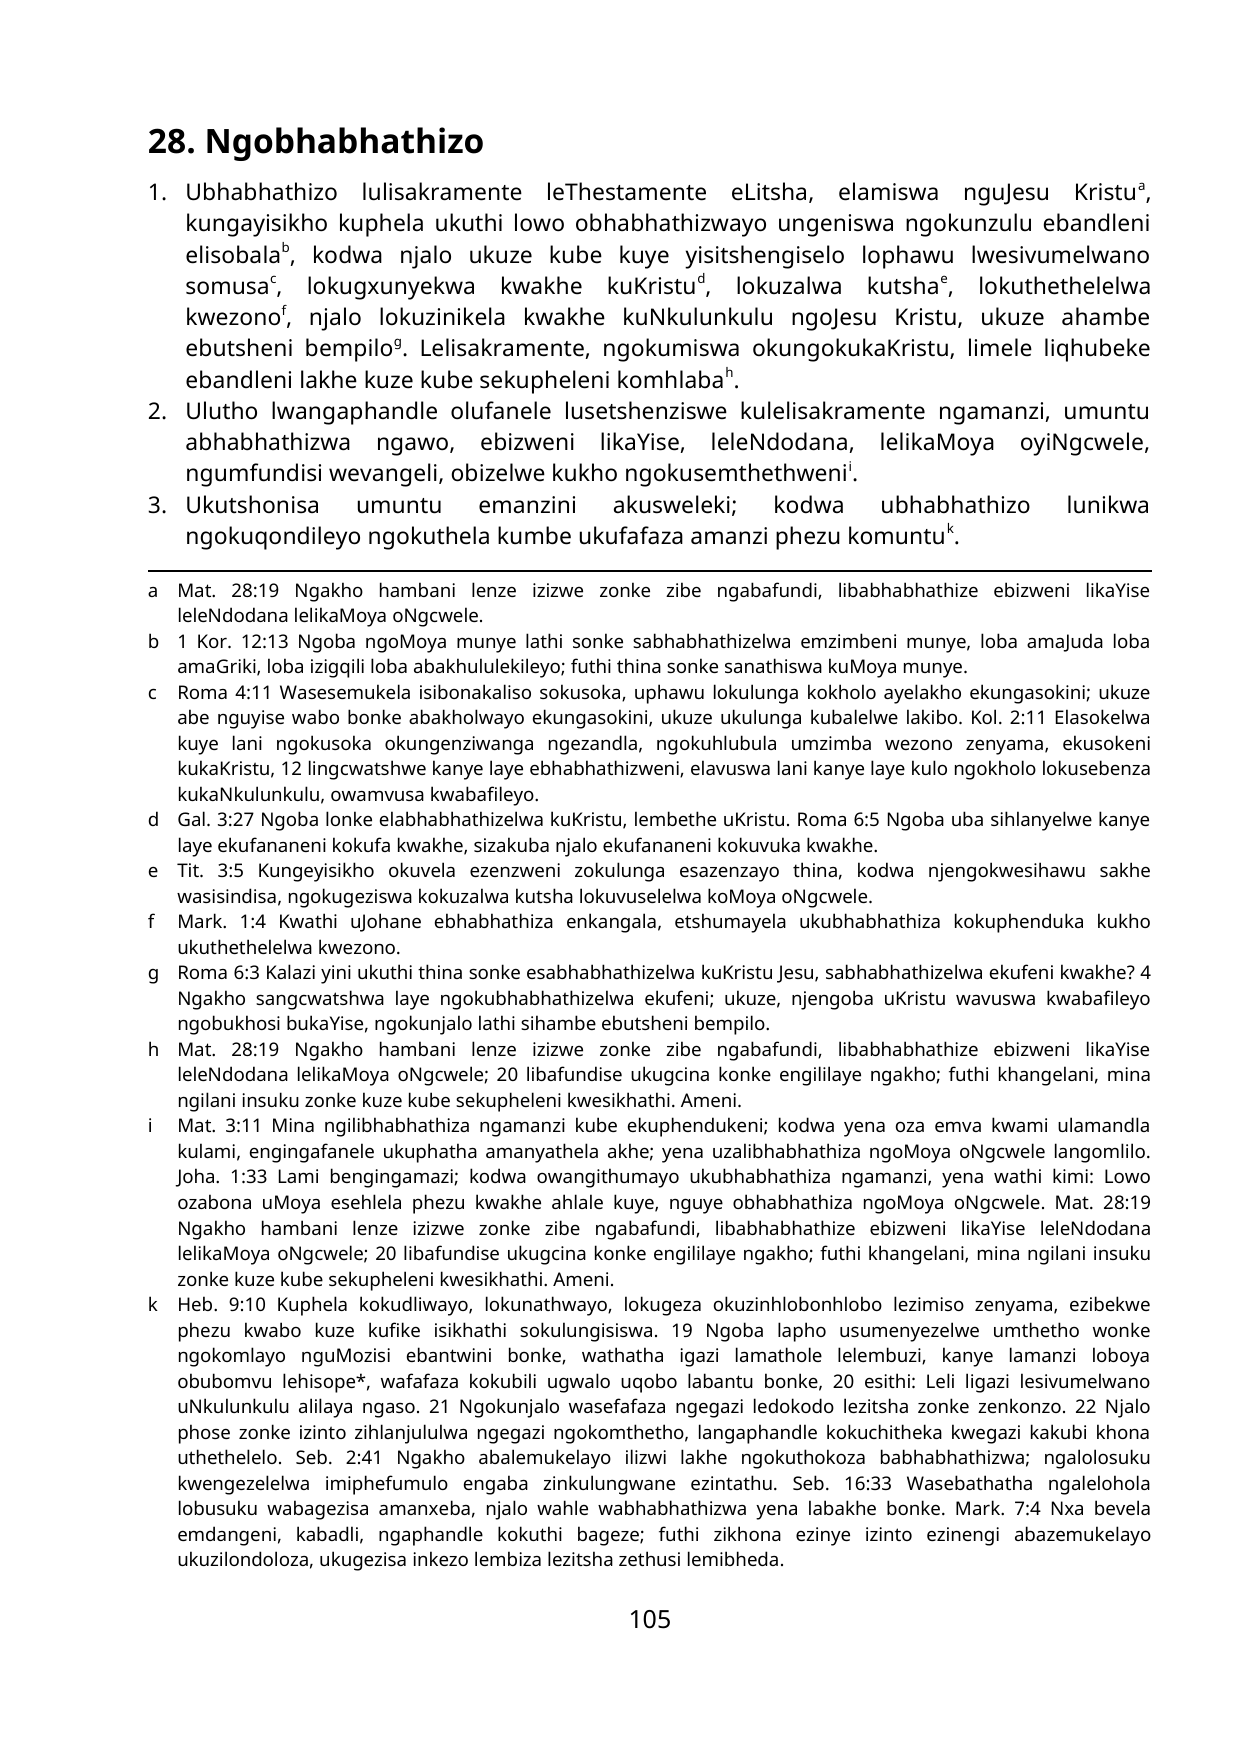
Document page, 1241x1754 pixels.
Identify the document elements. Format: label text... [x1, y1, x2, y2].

list Mat. 28:19 Ngakho hambani lenze izizwe zonke zibe ngabafundi, libabhabhathize ebizweni likaYise leleNdodana lelikaMoya oNgcwele; 20 libafundise ukugcina konke engililaye ngakho; futhi khangelani, mina ngilani insuku zonke kuze kube sekupheleni kwesikhathi. Ameni. [148, 1036, 1152, 1113]
list Ukutshonisa umuntu emanzini akusweleki; kodwa ubhabhathizo lunikwa ngokuqondileyo ngokuthela kumbe ukufafaza amanzi phezu komuntu. [148, 489, 1152, 551]
list Tit. 3:5 Kungeyisikho okuvela ezenzweni zokulunga esazenzayo thina, kodwa njengokwesihawu sakhe wasisindisa, ngokugeziswa kokuzalwa kutsha lokuvuselelwa koMoya oNgcwele. [148, 858, 1152, 909]
list Gal. 3:27 Ngoba lonke elabhabhathizelwa kuKristu, lembethe uKristu. Roma 6:5 Ngoba uba sihlanyelwe kanye laye ekufananeni kokufa kwakhe, sizakuba njalo ekufananeni kokuvuka kwakhe. [148, 807, 1152, 858]
list Ubhabhathizo lulisakramente leThestamente eLitsha, elamiswa nguJesu Kristu, kungayisikho kuphela ukuthi lowo obhabhathizwayo ungeniswa ngokunzulu ebandleni elisobala, kodwa njalo ukuze kube kuye yisitshengiselo lophawu lwesivumelwano somusa, lokugxunyekwa kwakhe kuKristu, lokuzalwa kutsha, lokuthethelelwa kwezono, njalo lokuzinikela kwakhe kuNkulunkulu ngoJesu Kristu, ukuze ahambe ebutsheni bempilo. Lelisakramente, ngokumiswa okungokukaKristu, limele liqhubeke ebandleni lakhe kuze kube sekupheleni komhlaba. [148, 176, 1152, 395]
list Mat. 28:19 Ngakho hambani lenze izizwe zonke zibe ngabafundi, libabhabhathize ebizweni likaYise leleNdodana lelikaMoya oNgcwele. [148, 577, 1152, 628]
list Roma 6:3 Kalazi yini ukuthi thina sonke esabhabhathizelwa kuKristu Jesu, sabhabhathizelwa ekufeni kwakhe? 4 Ngakho sangcwatshwa laye ngokubhabhathizelwa ekufeni; ukuze, njengoba uKristu wavuswa kwabafileyo ngobukhosi bukaYise, ngokunjalo lathi sihambe ebutsheni bempilo. [148, 960, 1152, 1036]
subtitle 28. Ngobhabhathizo [148, 118, 1152, 164]
list 1 Kor. 12:13 Ngoba ngoMoya munye lathi sonke sabhabhathizelwa emzimbeni munye, loba amaJuda loba amaGriki, loba izigqili loba abakhululekileyo; futhi thina sonke sanathiswa kuMoya munye. [148, 628, 1152, 679]
list Mark. 1:4 Kwathi uJohane ebhabhathiza enkangala, etshumayela ukubhabhathiza kokuphenduka kukho ukuthethelelwa kwezono. [148, 909, 1152, 960]
list Ulutho lwangaphandle olufanele lusetshenziswe kulelisakramente ngamanzi, umuntu abhabhathizwa ngawo, ebizweni likaYise, leleNdodana, lelikaMoya oyiNgcwele, ngumfundisi wevangeli, obizelwe kukho ngokusemthethweni. [148, 395, 1152, 489]
list Mat. 3:11 Mina ngilibhabhathiza ngamanzi kube ekuphendukeni; kodwa yena oza emva kwami ulamandla kulami, engingafanele ukuphatha amanyathela akhe; yena uzalibhabhathiza ngoMoya oNgcwele langomlilo. Joha. 1:33 Lami bengingamazi; kodwa owangithumayo ukubhabhathiza ngamanzi, yena wathi kimi: Lowo ozabona uMoya esehlela phezu kwakhe ahlale kuye, nguye obhabhathiza ngoMoya oNgcwele. Mat. 28:19 Ngakho hambani lenze izizwe zonke zibe ngabafundi, libabhabhathize ebizweni likaYise leleNdodana lelikaMoya oNgcwele; 20 libafundise ukugcina konke engililaye ngakho; futhi khangelani, mina ngilani insuku zonke kuze kube sekupheleni kwesikhathi. Ameni. [148, 1113, 1152, 1292]
list Heb. 9:10 Kuphela kokudliwayo, lokunathwayo, lokugeza okuzinhlobonhlobo lezimiso zenyama, ezibekwe phezu kwabo kuze kufike isikhathi sokulungisiswa. 19 Ngoba lapho usumenyezelwe umthetho wonke ngokomlayo nguMozisi ebantwini bonke, wathatha igazi lamathole lelembuzi, kanye lamanzi loboya obubomvu lehisope*, wafafaza kokubili ugwalo uqobo labantu bonke, 20 esithi: Leli ligazi lesivumelwano uNkulunkulu alilaya ngaso. 21 Ngokunjalo wasefafaza ngegazi ledokodo lezitsha zonke zenkonzo. 22 Njalo phose zonke izinto zihlanjululwa ngegazi ngokomthetho, langaphandle kokuchitheka kwegazi kakubi khona uthethelelo. Seb. 2:41 Ngakho abalemukelayo ilizwi lakhe ngokuthokoza babhabhathizwa; ngalolosuku kwengezelelwa imiphefumulo engaba zinkulungwane ezintathu. Seb. 16:33 Wasebathatha ngalelohola lobusuku wabagezisa amanxeba, njalo wahle wabhabhathizwa yena labakhe bonke. Mark. 7:4 Nxa bevela emdangeni, kabadli, ngaphandle kokuthi bageze; futhi zikhona ezinye izinto ezinengi abazemukelayo ukuzilondoloza, ukugezisa inkezo lembiza lezitsha zethusi lemibheda. [148, 1292, 1152, 1572]
list Roma 4:11 Wasesemukela isibonakaliso sokusoka, uphawu lokulunga kokholo ayelakho ekungasokini; ukuze abe nguyise wabo bonke abakholwayo ekungasokini, ukuze ukulunga kubalelwe lakibo. Kol. 2:11 Elasokelwa kuye lani ngokusoka okungenziwanga ngezandla, ngokuhlubula umzimba wezono zenyama, ekusokeni kukaKristu, 12 lingcwatshwe kanye laye ebhabhathizweni, elavuswa lani kanye laye kulo ngokholo lokusebenza kukaNkulunkulu, owamvusa kwabafileyo. [148, 679, 1152, 807]
